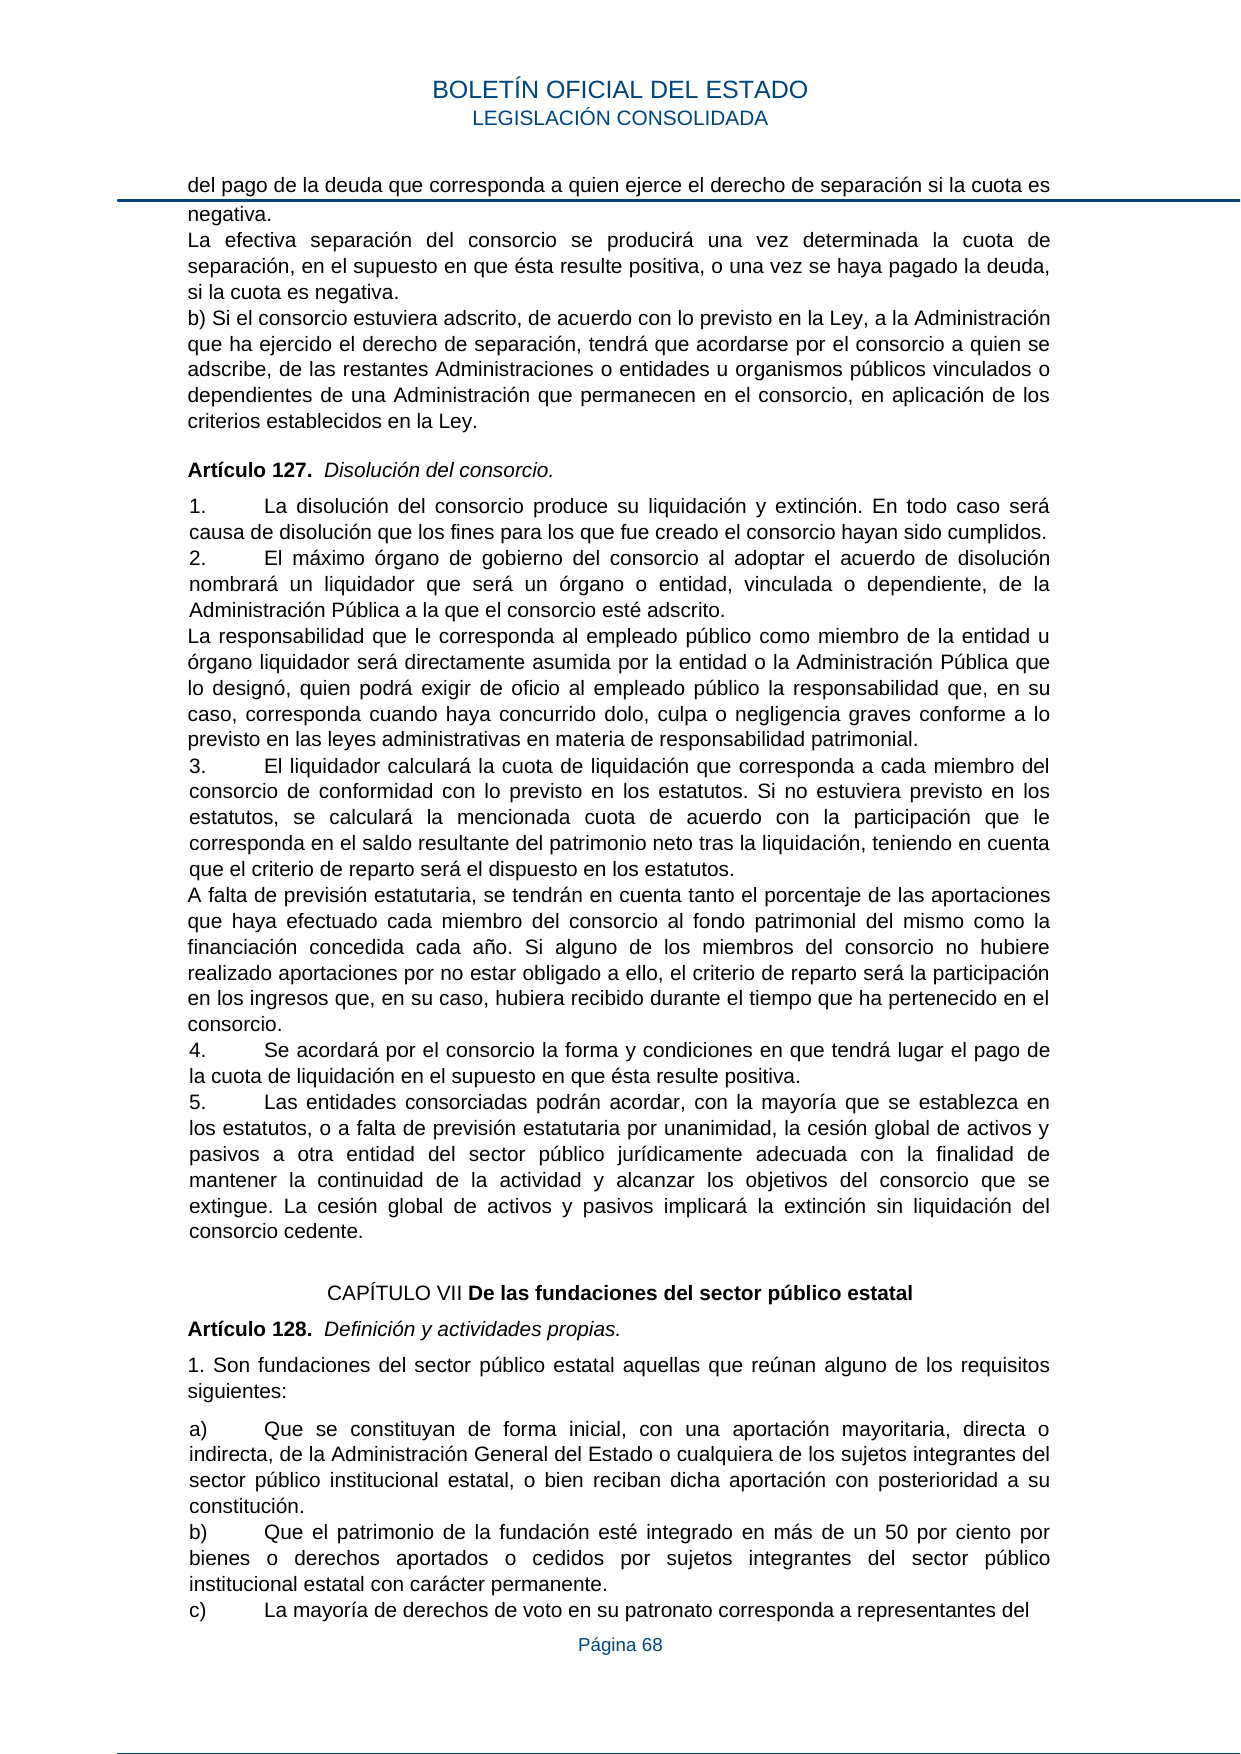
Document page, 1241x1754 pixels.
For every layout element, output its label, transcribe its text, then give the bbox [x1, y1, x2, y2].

text La responsabilidad que le corresponda al empleado público como miembro de la entidad u órgano liquidador será directamente asumida por la entidad o la Administración Pública que lo designó, quien podrá exigir de oficio al empleado público la responsabilidad que, en su caso, corresponda cuando haya concurrido dolo, culpa o negligencia graves conforme a lo previsto en las leyes administrativas en materia de responsabilidad patrimonial. [187, 624, 1051, 751]
list La mayoría de derechos de voto en su patronato corresponda a representantes del [189, 1598, 1051, 1622]
text 1. Son fundaciones del sector público estatal aquellas que reúnan alguno de los requisitos siguientes: [187, 1353, 1051, 1403]
list La disolución del consorcio produce su liquidación y extinción. En todo caso será causa de disolución que los fines para los que fue creado el consorcio hayan sido cumplidos. [189, 494, 1051, 544]
list Que se constituyan de forma inicial, con una aportación mayoritaria, directa o indirecta, de la Administración General del Estado o cualquiera de los sujetos integrantes del sector público institucional estatal, o bien reciban dicha aportación con posterioridad a su constitución. [189, 1416, 1051, 1518]
list El liquidador calculará la cuota de liquidación que corresponda a cada miembro del consorcio de conformidad con lo previsto en los estatutos. Si no estuviera previsto en los estatutos, se calculará la mencionada cuota de acuerdo con la participación que le corresponda en el saldo resultante del patrimonio neto tras la liquidación, teniendo en cuenta que el criterio de reparto será el dispuesto en los estatutos. [189, 753, 1051, 881]
list Se acordará por el consorcio la forma y condiciones en que tendrá lugar el pago de la cuota de liquidación en el supuesto en que ésta resulte positiva. [189, 1038, 1051, 1088]
text negativa. [187, 202, 1051, 226]
list El máximo órgano de gobierno del consorcio al adoptar el acuerdo de disolución nombrará un liquidador que será un órgano o entidad, vinculada o dependiente, de la Administración Pública a la que el consorcio esté adscrito. [189, 546, 1051, 622]
list Las entidades consorciadas podrán acordar, con la mayoría que se establezca en los estatutos, o a falta de previsión estatutaria por unanimidad, la cesión global de activos y pasivos a otra entidad del sector público jurídicamente adecuada con la finalidad de mantener la continuidad de la actividad y alcanzar los objetivos del consorcio que se extingue. La cesión global de activos y pasivos implicará la extinción sin liquidación del consorcio cedente. [189, 1090, 1051, 1243]
text La efectiva separación del consorcio se producirá una vez determinada la cuota de separación, en el supuesto en que ésta resulte positiva, o una vez se haya pagado la deuda, si la cuota es negativa. [187, 228, 1051, 303]
text b) Si el consorcio estuviera adscrito, de acuerdo con lo previsto en la Ley, a la Administración que ha ejercido el derecho de separación, tendrá que acordarse por el consorcio a quien se adscribe, de las restantes Administraciones o entidades u organismos públicos vinculados o dependientes de una Administración que permanecen en el consorcio, en aplicación de los criterios establecidos en la Ley. [187, 306, 1051, 433]
text Artículo 127. Disolución del consorcio. [187, 458, 1051, 482]
text Artículo 128. Definición y actividades propias. [187, 1317, 1051, 1341]
list Que el patrimonio de la fundación esté integrado en más de un 50 por ciento por bienes o derechos aportados o cedidos por sujetos integrantes del sector público institucional estatal con carácter permanente. [189, 1520, 1051, 1596]
text A falta de previsión estatutaria, se tendrán en cuenta tanto el porcentaje de las aportaciones que haya efectuado cada miembro del consorcio al fondo patrimonial del mismo como la financiación concedida cada año. Si alguno de los miembros del consorcio no hubiere realizado aportaciones por no estar obligado a ello, el criterio de reparto será la participación en los ingresos que, en su caso, hubiera recibido durante el tiempo que ha pertenecido en el consorcio. [187, 883, 1051, 1036]
text CAPÍTULO VII De las fundaciones del sector público estatal [189, 1280, 1051, 1304]
text del pago de la deuda que corresponda a quien ejerce el derecho de separación si la cuota es [187, 173, 1051, 199]
